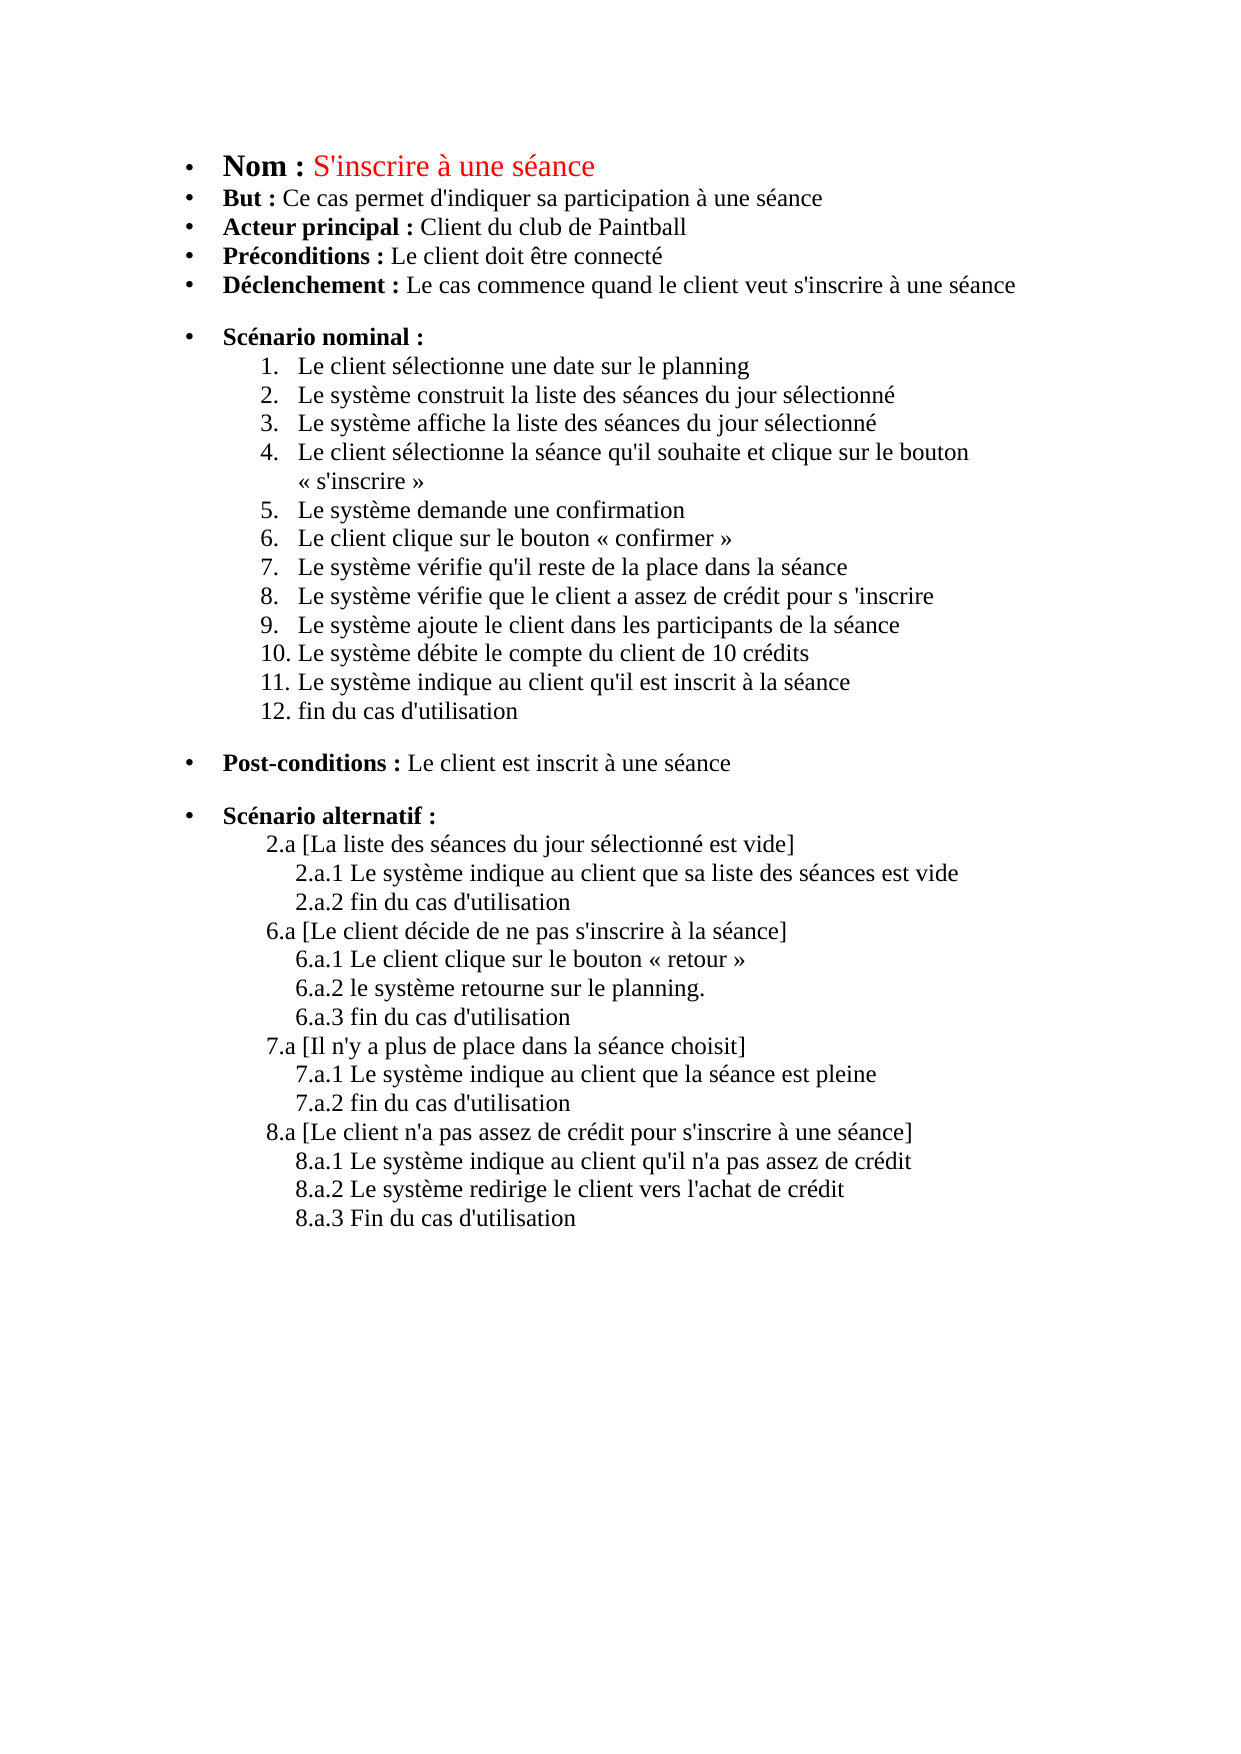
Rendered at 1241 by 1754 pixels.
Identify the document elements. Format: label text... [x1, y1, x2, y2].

list Déclenchement : Le cas commence quand le client veut s'inscrire à une séance [185, 270, 1093, 298]
list Le système construit la liste des séances du jour sélectionné [260, 380, 1093, 408]
list Nom : S'inscrire à une séance [185, 148, 1093, 183]
list Le client sélectionne une date sur le planning [260, 351, 1093, 380]
text 8.a [Le client n'a pas assez de crédit pour s'inscrire à une séance] [148, 1117, 1093, 1146]
list Acteur principal : Client du club de Paintball [185, 212, 1093, 241]
text 2.a.1 Le système indique au client que sa liste des séances est vide [148, 858, 1093, 887]
text 7.a.2 fin du cas d'utilisation [148, 1088, 1093, 1117]
text 2.a [La liste des séances du jour sélectionné est vide] [148, 829, 1093, 858]
text 8.a.2 Le système redirige le client vers l'achat de crédit [148, 1174, 1093, 1203]
list fin du cas d'utilisation [260, 696, 1093, 725]
text 6.a.2 le système retourne sur le planning. [148, 973, 1093, 1002]
text 6.a.1 Le client clique sur le bouton « retour » [148, 944, 1093, 973]
list Préconditions : Le client doit être connecté [185, 241, 1093, 270]
list Le système demande une confirmation [260, 495, 1093, 523]
text 8.a.3 Fin du cas d'utilisation [148, 1203, 1093, 1232]
list Le système indique au client qu'il est inscrit à la séance [260, 667, 1093, 696]
list Post-conditions : Le client est inscrit à une séance [185, 748, 1093, 777]
list Scénario nominal : [185, 322, 1093, 351]
list Le client clique sur le bouton « confirmer » [260, 523, 1093, 552]
list Le système ajoute le client dans les participants de la séance [260, 610, 1093, 638]
list Le système vérifie qu'il reste de la place dans la séance [260, 552, 1093, 581]
list Scénario alternatif : [185, 801, 1093, 829]
list Le client sélectionne la séance qu'il souhaite et clique sur le bouton « s'inscrire » [260, 437, 1093, 495]
list Le système affiche la liste des séances du jour sélectionné [260, 408, 1093, 437]
list Le système débite le compte du client de 10 crédits [260, 638, 1093, 667]
text 8.a.1 Le système indique au client qu'il n'a pas assez de crédit [148, 1146, 1093, 1174]
text 7.a [Il n'y a plus de place dans la séance choisit] [148, 1031, 1093, 1059]
list But : Ce cas permet d'indiquer sa participation à une séance [185, 183, 1093, 212]
text 2.a.2 fin du cas d'utilisation [148, 887, 1093, 916]
text 6.a [Le client décide de ne pas s'inscrire à la séance] [148, 916, 1093, 944]
text 7.a.1 Le système indique au client que la séance est pleine [148, 1059, 1093, 1088]
list Le système vérifie que le client a assez de crédit pour s 'inscrire [260, 581, 1093, 610]
text 6.a.3 fin du cas d'utilisation [148, 1002, 1093, 1031]
